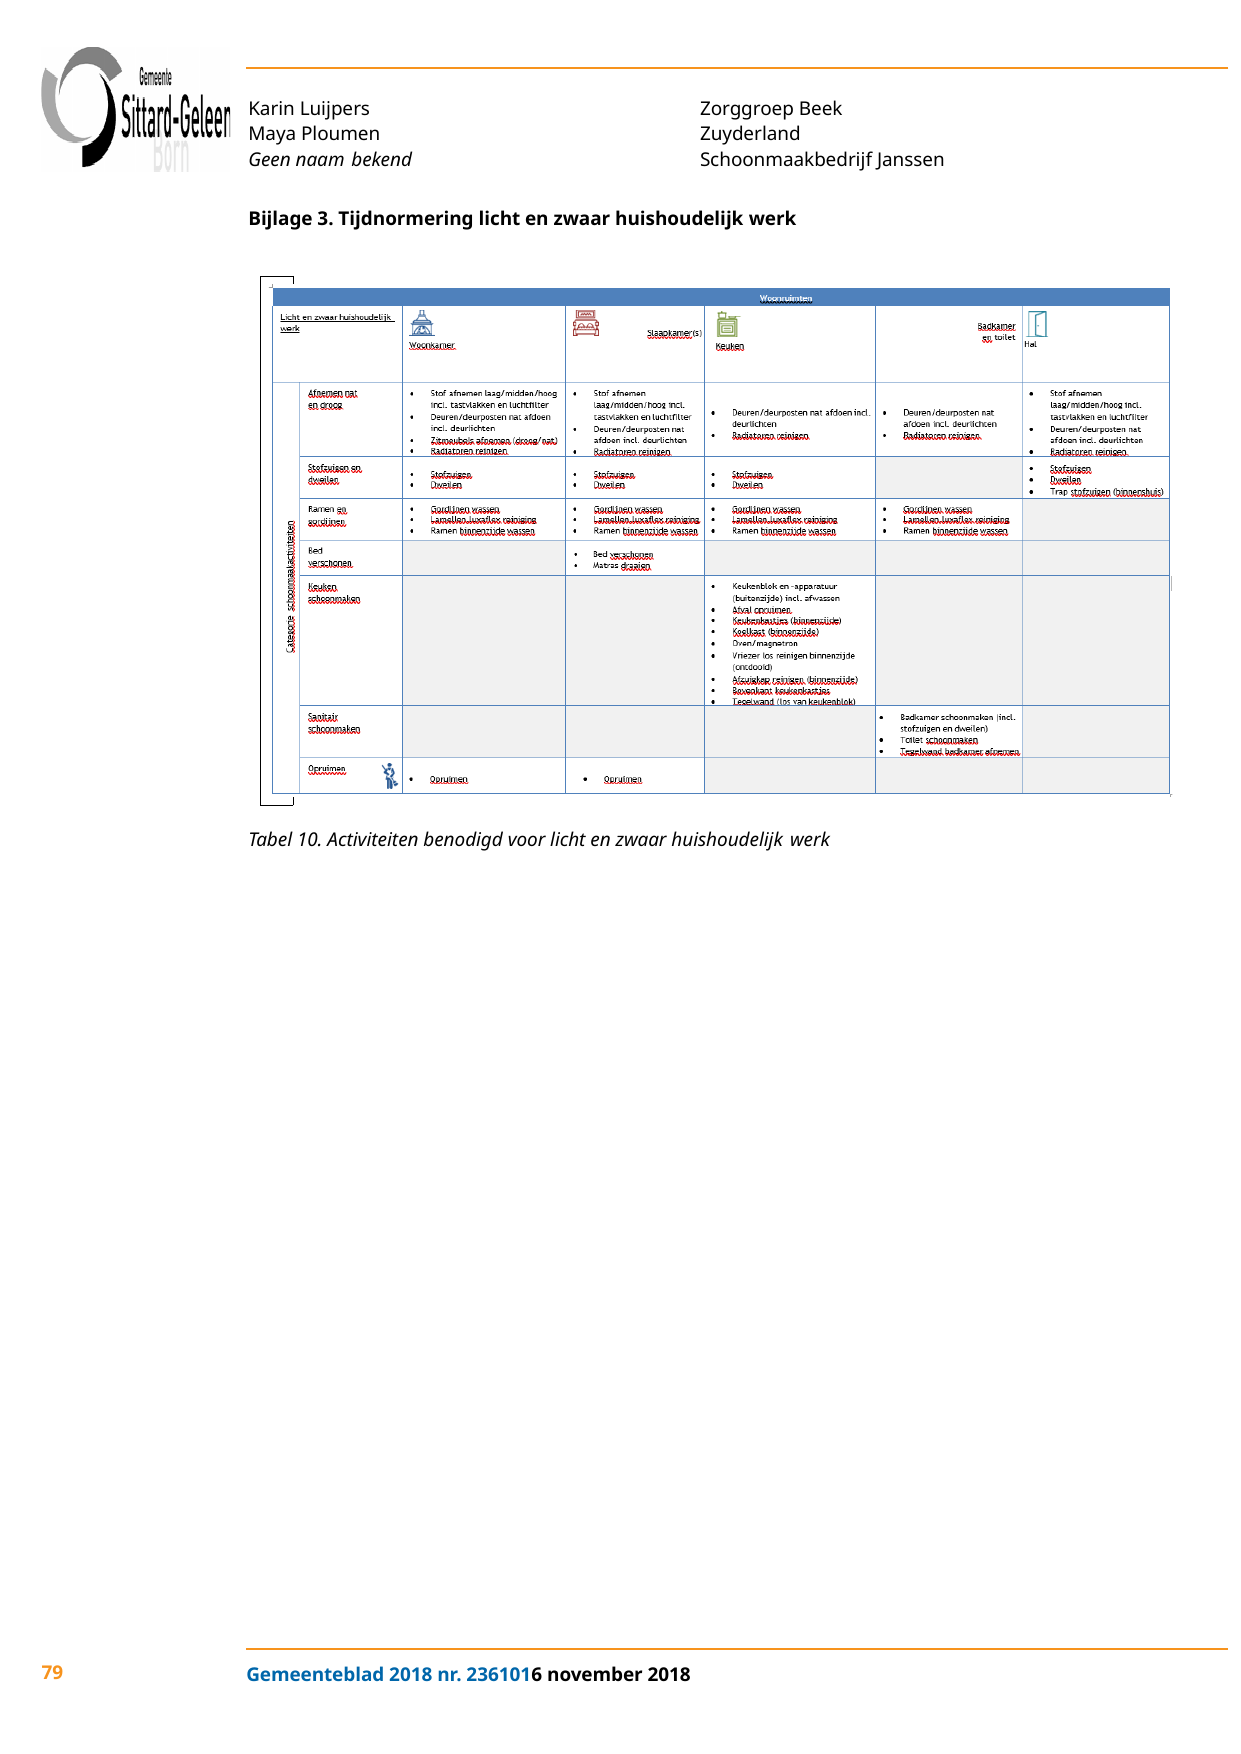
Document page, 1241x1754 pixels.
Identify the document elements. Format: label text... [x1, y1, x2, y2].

text Bijlage 3. Tijdnormering licht en zwaar huishoudelijk werk [248, 205, 1152, 231]
picture [268, 284, 1173, 797]
table_cell Zorggroep Beek [700, 95, 1152, 121]
table_cell Maya Ploumen [248, 121, 700, 146]
table_cell Schoonmaakbedrijf Janssen [700, 146, 1152, 172]
table_cell Geen naam bekend [248, 146, 700, 172]
table_cell Karin Luijpers [248, 95, 700, 121]
text Tabel 10. Activiteiten benodigd voor licht en zwaar huishoudelijk werk [248, 827, 1152, 852]
picture [41, 47, 231, 172]
table_cell Zuyderland [700, 121, 1152, 146]
